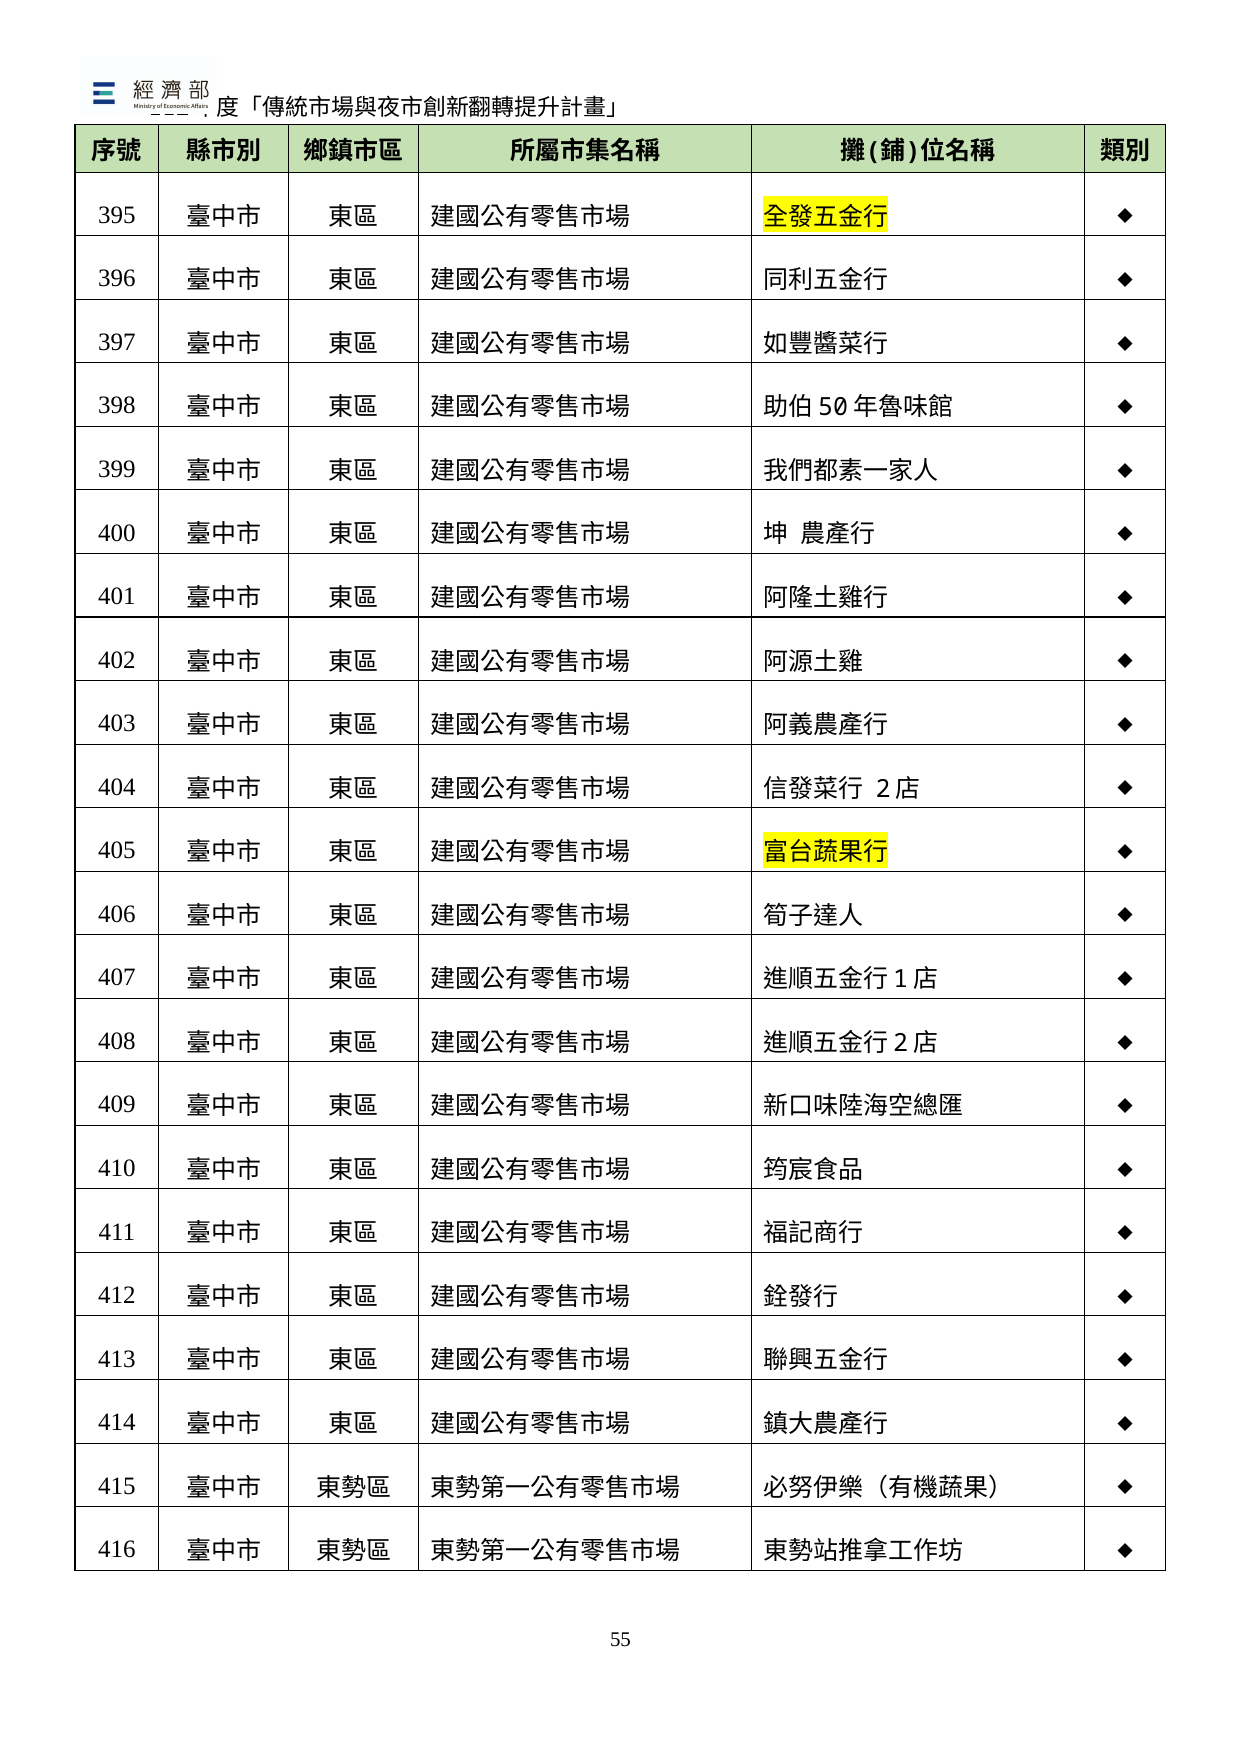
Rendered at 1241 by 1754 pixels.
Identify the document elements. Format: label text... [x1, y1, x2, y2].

table_header 序號 [76, 125, 158, 172]
table_cell 臺中市 [159, 300, 288, 362]
table_cell 東區 [289, 1253, 418, 1315]
table_cell 臺中市 [159, 1189, 288, 1252]
table_cell 臺中市 [159, 618, 288, 680]
table_cell 東區 [289, 681, 418, 743]
table_cell 進順五金行2店 [752, 999, 1084, 1061]
table_cell 東區 [289, 173, 418, 235]
table_cell 東區 [289, 745, 418, 807]
table_cell ◆ [1085, 872, 1165, 934]
table_cell 建國公有零售市場 [419, 1189, 751, 1252]
table_cell 建國公有零售市場 [419, 490, 751, 553]
table_cell 建國公有零售市場 [419, 1253, 751, 1315]
table_cell 409 [76, 1062, 158, 1125]
table_cell ◆ [1085, 618, 1165, 680]
table_cell 398 [76, 363, 158, 426]
table_cell 建國公有零售市場 [419, 1380, 751, 1442]
table_cell 404 [76, 745, 158, 807]
table_cell 臺中市 [159, 363, 288, 426]
table_cell 建國公有零售市場 [419, 872, 751, 934]
table_cell 臺中市 [159, 554, 288, 616]
table_cell ◆ [1085, 935, 1165, 998]
table_cell ◆ [1085, 173, 1165, 235]
table_cell 臺中市 [159, 1316, 288, 1379]
table_cell 臺中市 [159, 1062, 288, 1125]
table_cell 東區 [289, 490, 418, 553]
table_cell 全發五金行 [752, 173, 1084, 235]
table_cell 建國公有零售市場 [419, 363, 751, 426]
table_cell 筍子達人 [752, 872, 1084, 934]
table_cell 東區 [289, 618, 418, 680]
table_cell 395 [76, 173, 158, 235]
table_cell 建國公有零售市場 [419, 745, 751, 807]
table_cell ◆ [1085, 1316, 1165, 1379]
table_cell 臺中市 [159, 808, 288, 871]
table_cell 東區 [289, 1062, 418, 1125]
table_cell 我們都素一家人 [752, 427, 1084, 489]
table_cell 臺中市 [159, 1444, 288, 1506]
table_cell 416 [76, 1507, 158, 1569]
table_cell 臺中市 [159, 1253, 288, 1315]
table_cell ◆ [1085, 1253, 1165, 1315]
table_cell 建國公有零售市場 [419, 300, 751, 362]
table_cell 如豐醬菜行 [752, 300, 1084, 362]
table_cell ◆ [1085, 1062, 1165, 1125]
table_cell ◆ [1085, 1380, 1165, 1442]
table_cell 建國公有零售市場 [419, 808, 751, 871]
table_cell 臺中市 [159, 173, 288, 235]
table_header 所屬市集名稱 [419, 125, 751, 172]
table_cell 同利五金行 [752, 236, 1084, 299]
table_cell ◆ [1085, 1126, 1165, 1188]
table_cell 東區 [289, 1126, 418, 1188]
table_cell 建國公有零售市場 [419, 681, 751, 743]
table_cell 必努伊樂（有機蔬果） [752, 1444, 1084, 1506]
table_cell 建國公有零售市場 [419, 1126, 751, 1188]
table_cell 東區 [289, 999, 418, 1061]
table_cell ◆ [1085, 427, 1165, 489]
table_cell 東區 [289, 363, 418, 426]
table_cell 東區 [289, 1316, 418, 1379]
table_cell 助伯50年魯味館 [752, 363, 1084, 426]
table_cell 建國公有零售市場 [419, 1062, 751, 1125]
table_cell ◆ [1085, 1507, 1165, 1569]
table_cell 建國公有零售市場 [419, 999, 751, 1061]
table_cell 建國公有零售市場 [419, 935, 751, 998]
table_cell 臺中市 [159, 999, 288, 1061]
table_cell ◆ [1085, 236, 1165, 299]
table_cell ◆ [1085, 1444, 1165, 1506]
table_cell 建國公有零售市場 [419, 173, 751, 235]
table_cell 鎮大農產行 [752, 1380, 1084, 1442]
table_cell 東勢區 [289, 1507, 418, 1569]
table_cell 福記商行 [752, 1189, 1084, 1252]
table_cell 東區 [289, 1189, 418, 1252]
table_cell 403 [76, 681, 158, 743]
table_cell 408 [76, 999, 158, 1061]
table_cell 東區 [289, 236, 418, 299]
table_header 類別 [1085, 125, 1165, 172]
table_cell 東勢第一公有零售市場 [419, 1444, 751, 1506]
table_cell 413 [76, 1316, 158, 1379]
table_cell 銓發行 [752, 1253, 1084, 1315]
table_cell 坤 農產行 [752, 490, 1084, 553]
table_cell 東區 [289, 554, 418, 616]
table_cell 臺中市 [159, 745, 288, 807]
table_cell 新口味陸海空總匯 [752, 1062, 1084, 1125]
table_cell 東區 [289, 427, 418, 489]
table_cell 建國公有零售市場 [419, 236, 751, 299]
table_cell 東區 [289, 300, 418, 362]
table_cell 臺中市 [159, 490, 288, 553]
table_cell 富台蔬果行 [752, 808, 1084, 871]
table_cell 415 [76, 1444, 158, 1506]
table_cell 411 [76, 1189, 158, 1252]
table_header 攤(鋪)位名稱 [752, 125, 1084, 172]
table_cell 399 [76, 427, 158, 489]
table_cell 東區 [289, 1380, 418, 1442]
table_cell ◆ [1085, 1189, 1165, 1252]
table_cell 東區 [289, 872, 418, 934]
table_cell 進順五金行1店 [752, 935, 1084, 998]
table_cell ◆ [1085, 363, 1165, 426]
table_cell 412 [76, 1253, 158, 1315]
table_cell 筠宸食品 [752, 1126, 1084, 1188]
table_cell ◆ [1085, 808, 1165, 871]
table_cell 臺中市 [159, 1380, 288, 1442]
table_cell 信發菜行 2店 [752, 745, 1084, 807]
table_cell 410 [76, 1126, 158, 1188]
table_cell 401 [76, 554, 158, 616]
table_cell 建國公有零售市場 [419, 1316, 751, 1379]
table_cell 406 [76, 872, 158, 934]
table_cell ◆ [1085, 681, 1165, 743]
table_cell 407 [76, 935, 158, 998]
table_header 縣市別 [159, 125, 288, 172]
table_cell ◆ [1085, 745, 1165, 807]
table_cell 臺中市 [159, 681, 288, 743]
table_cell 聯興五金行 [752, 1316, 1084, 1379]
table_cell 東勢第一公有零售市場 [419, 1507, 751, 1569]
table_cell 阿源土雞 [752, 618, 1084, 680]
table_cell 臺中市 [159, 1126, 288, 1188]
table_cell ◆ [1085, 300, 1165, 362]
table_cell 414 [76, 1380, 158, 1442]
table_cell 建國公有零售市場 [419, 427, 751, 489]
table_cell 397 [76, 300, 158, 362]
table_cell ◆ [1085, 490, 1165, 553]
table_cell 阿義農產行 [752, 681, 1084, 743]
table_cell 東勢站推拿工作坊 [752, 1507, 1084, 1569]
table_cell 臺中市 [159, 872, 288, 934]
table_cell 402 [76, 618, 158, 680]
table_cell 臺中市 [159, 935, 288, 998]
table_header 鄉鎮市區 [289, 125, 418, 172]
table_cell ◆ [1085, 999, 1165, 1061]
table_cell 東勢區 [289, 1444, 418, 1506]
table_cell 405 [76, 808, 158, 871]
table_cell 建國公有零售市場 [419, 618, 751, 680]
table_cell 建國公有零售市場 [419, 554, 751, 616]
table_cell 400 [76, 490, 158, 553]
table_cell 東區 [289, 808, 418, 871]
table_cell 臺中市 [159, 1507, 288, 1569]
table_cell 396 [76, 236, 158, 299]
table_cell 東區 [289, 935, 418, 998]
table_cell ◆ [1085, 554, 1165, 616]
table_cell 阿隆土雞行 [752, 554, 1084, 616]
table_cell 臺中市 [159, 236, 288, 299]
table_cell 臺中市 [159, 427, 288, 489]
